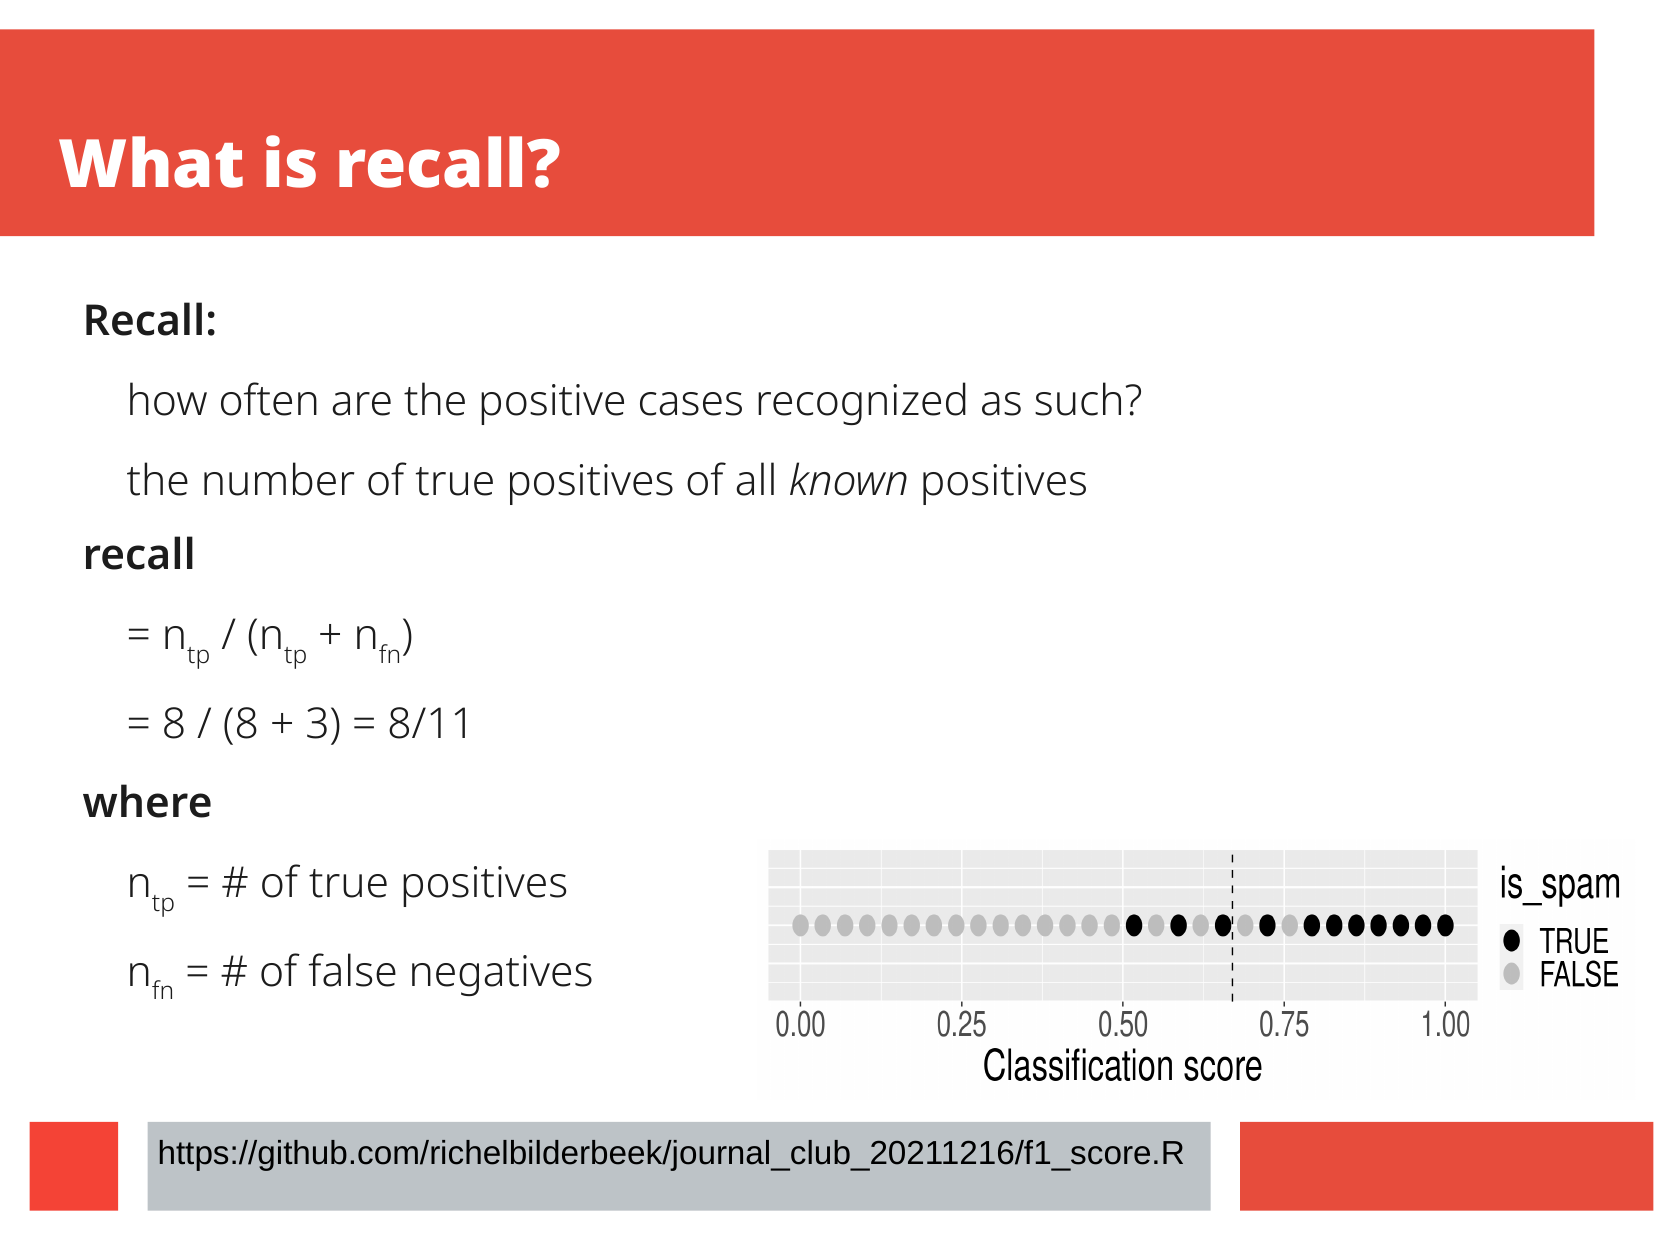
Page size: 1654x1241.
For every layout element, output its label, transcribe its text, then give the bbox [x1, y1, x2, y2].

list Recall: how often are the positive cases recognized as such? the number of true positives of all known positives recall = ntp / (ntp + nfn) = 8 / (8 + 3) = 8/11 where ntp = # of true positives nfn = # of false negatives [82, 290, 1571, 1010]
title What is recall? [59, 59, 1595, 207]
picture [757, 839, 1636, 1101]
text_box https://github.com/richelbilderbeek/journal_club_20211216/f1_score.R [142, 1127, 1213, 1206]
